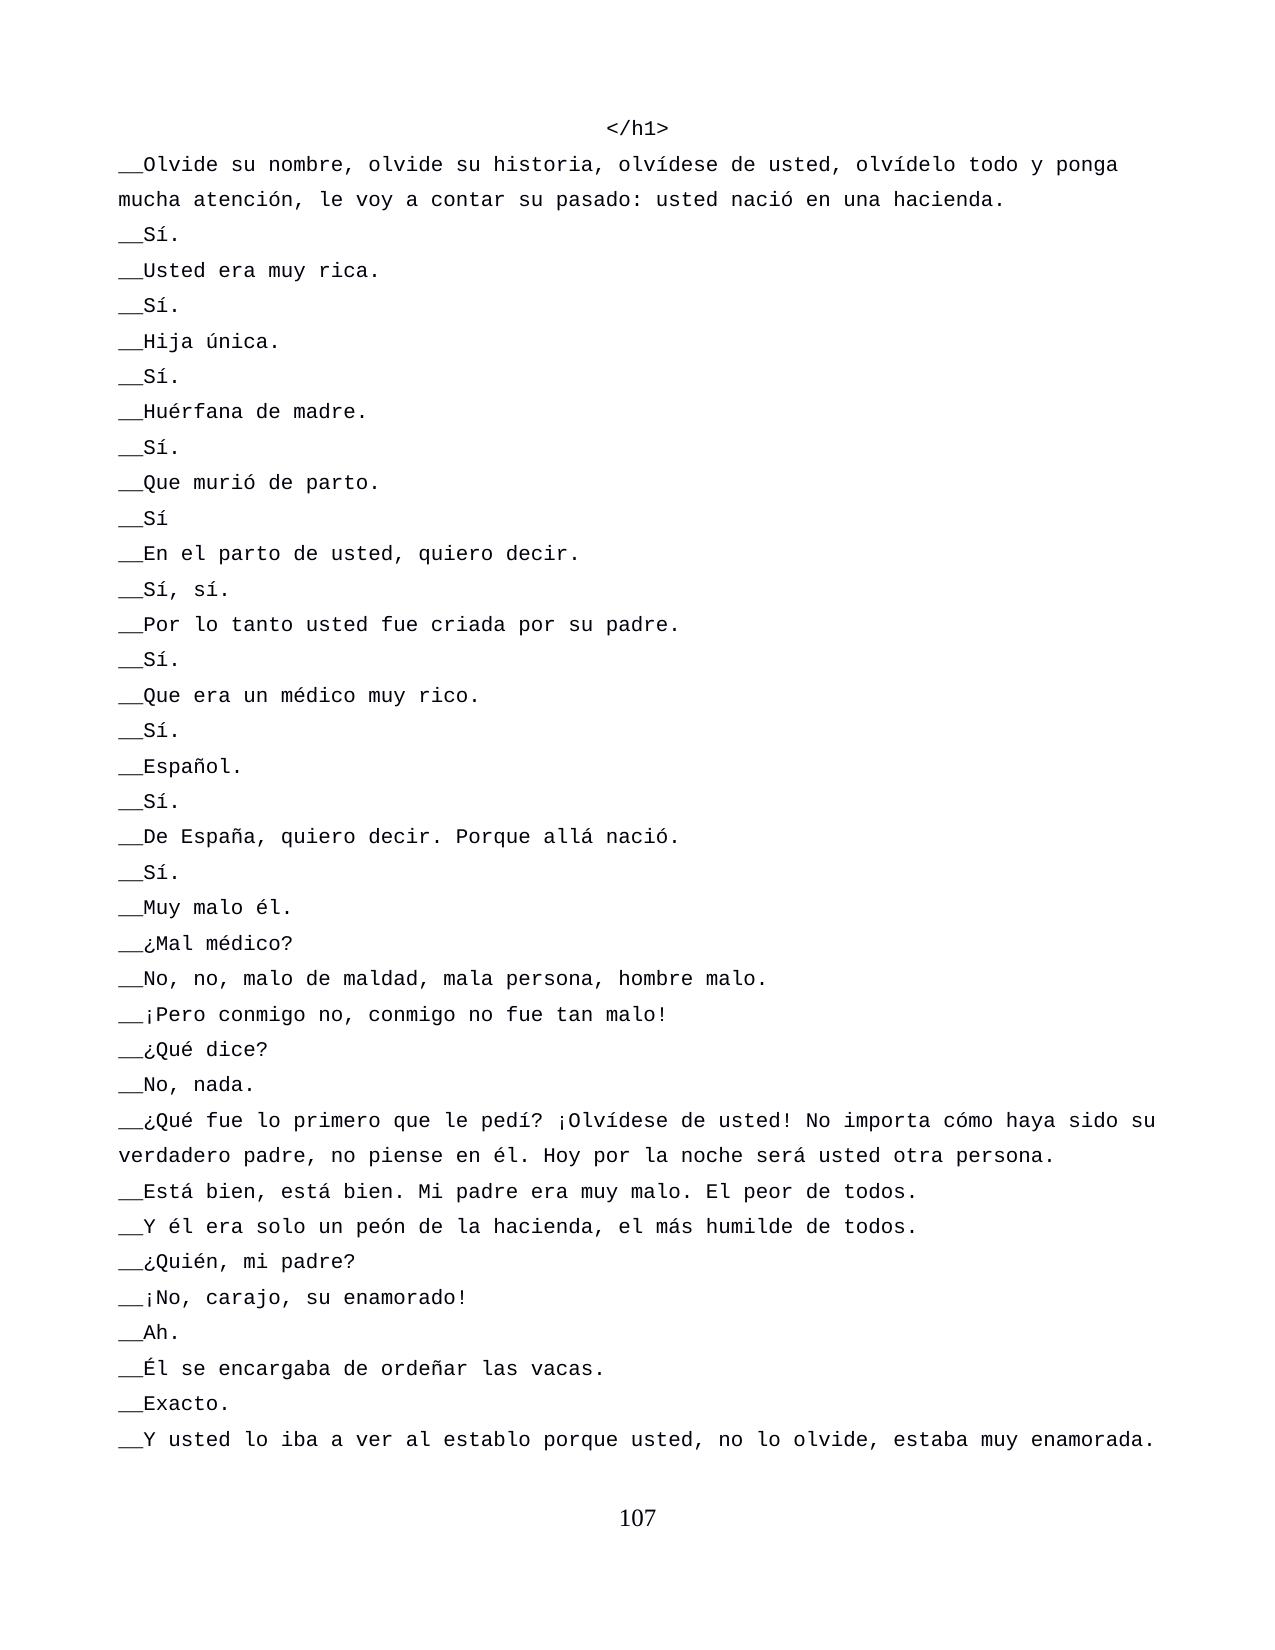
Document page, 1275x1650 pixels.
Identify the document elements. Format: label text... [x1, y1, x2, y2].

text __Que murió de parto. [118, 472, 1157, 496]
text __Olvide su nombre, olvide su historia, olvídese de usted, olvídelo todo y ponga mucha atención, le voy a contar su pasado: usted nació en una hacienda. [118, 153, 1157, 213]
text __Sí. [118, 720, 1157, 744]
text __¿Qué dice? [118, 1039, 1157, 1063]
text __En el parto de usted, quiero decir. [118, 543, 1157, 567]
text __¿Quién, mi padre? [118, 1251, 1157, 1275]
text __Y usted lo iba a ver al establo porque usted, no lo olvide, estaba muy enamorada. [118, 1428, 1157, 1452]
text __Sí. [118, 295, 1157, 319]
text __Y él era solo un peón de la hacienda, el más humilde de todos. [118, 1216, 1157, 1240]
text __No, nada. [118, 1074, 1157, 1098]
text __Que era un médico muy rico. [118, 685, 1157, 708]
text </h1> [118, 118, 1157, 142]
text __Hija única. [118, 331, 1157, 354]
text __¡No, carajo, su enamorado! [118, 1287, 1157, 1311]
text __Sí. [118, 791, 1157, 815]
text __Sí. [118, 649, 1157, 673]
text __Ah. [118, 1322, 1157, 1346]
text __Por lo tanto usted fue criada por su padre. [118, 614, 1157, 638]
text __Exacto. [118, 1393, 1157, 1417]
text __Muy malo él. [118, 897, 1157, 921]
text __¡Pero conmigo no, conmigo no fue tan malo! [118, 1003, 1157, 1027]
text __¿Qué fue lo primero que le pedí? ¡Olvídese de usted! No importa cómo haya sido su verdadero padre, no piense en él. Hoy por la noche será usted otra persona. [118, 1110, 1157, 1169]
text __No, no, malo de maldad, mala persona, hombre malo. [118, 968, 1157, 992]
text __Huérfana de madre. [118, 401, 1157, 425]
text __Español. [118, 756, 1157, 779]
text __Sí. [118, 862, 1157, 886]
text __Él se encargaba de ordeñar las vacas. [118, 1358, 1157, 1381]
text __Usted era muy rica. [118, 260, 1157, 283]
text __¿Mal médico? [118, 933, 1157, 956]
text __De España, quiero decir. Porque allá nació. [118, 826, 1157, 850]
text __Sí. [118, 437, 1157, 461]
text __Está bien, está bien. Mi padre era muy malo. El peor de todos. [118, 1181, 1157, 1204]
text __Sí. [118, 224, 1157, 248]
text __Sí, sí. [118, 578, 1157, 602]
text __Sí. [118, 366, 1157, 390]
text __Sí [118, 508, 1157, 531]
